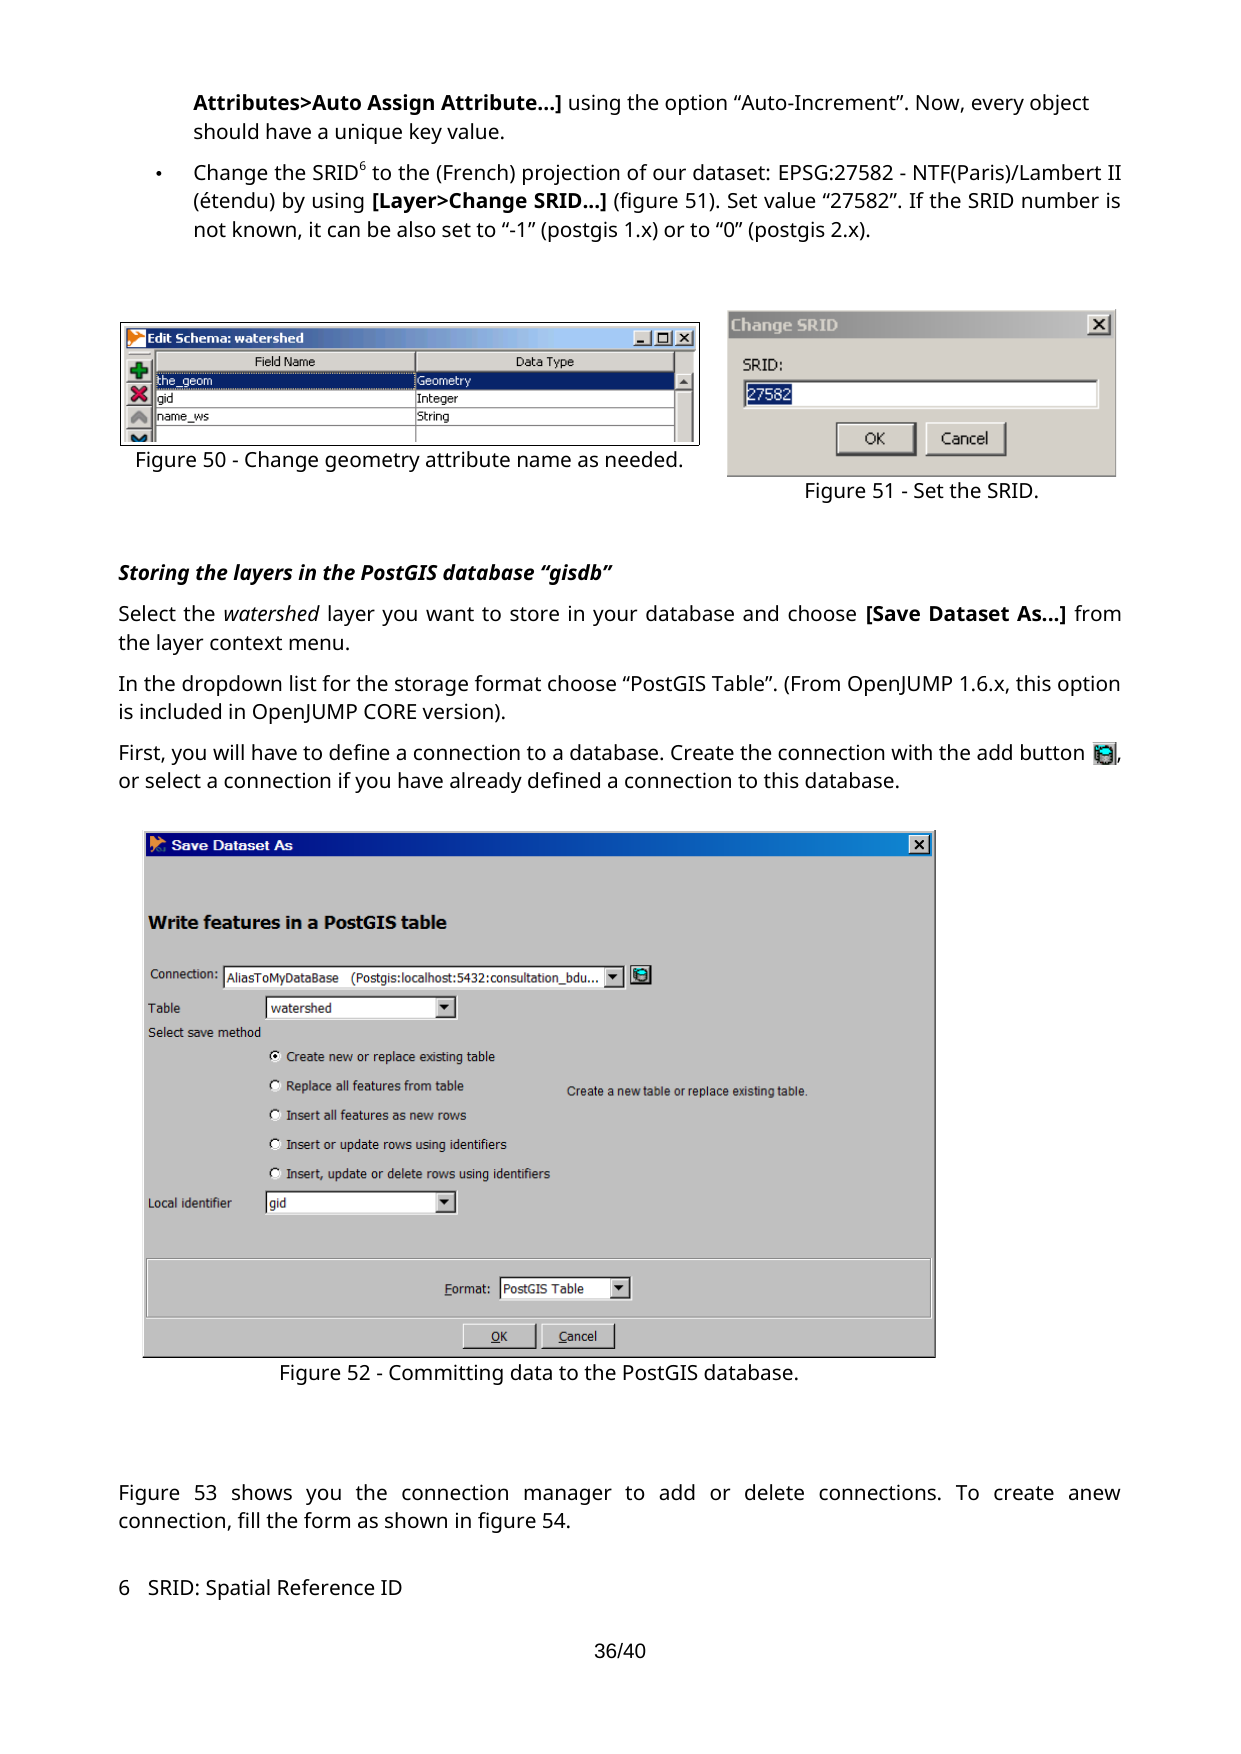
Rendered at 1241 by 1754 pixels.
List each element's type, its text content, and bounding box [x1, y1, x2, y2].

text Select the watershed layer you want to store in your database and choose [Save Dataset As...] from the layer context menu. [118, 599, 1122, 656]
text Figure 52 - Committing data to the PostGIS database. [133, 1358, 945, 1386]
text Figure 53 shows you the connection manager to add or delete connections. To create anew connection, fill the form as shown in figure 54. [118, 1478, 1122, 1534]
picture [142, 830, 936, 1358]
text [133, 1386, 945, 1396]
table_header [118, 256, 1123, 297]
text In the dropdown list for the storage format choose “PostGIS Table”. (From OpenJUMP 1.6.x, this option is included in OpenJUMP CORE version). [118, 669, 1122, 726]
list SRID: Spatial Reference ID [118, 1573, 1122, 1602]
list Attributes>Auto Assign Attribute...] using the option “Auto-Increment”. Now, every object should have a unique key value. [156, 88, 1122, 145]
list Change the SRID to the (French) projection of our dataset: EPSG:27582 - NTF(Paris)/Lambert II (étendu) by using [Layer>Change SRID...] (figure 51). Set value “27582”. If the SRID number is not known, it can be also set to “-1” (postgis 1.x) or to “0” (postgis 2.x). [156, 158, 1122, 243]
table_cell [118, 310, 721, 473]
table_cell [118, 474, 721, 533]
text First, you will have to define a connection to a database. Create the connection with the add button , or select a connection if you have already defined a connection to this database. [118, 738, 1122, 795]
picture [727, 309, 1117, 477]
table_cell [721, 297, 1123, 533]
text Storing the layers in the PostGIS database “gisdb” [118, 558, 1122, 587]
picture [123, 325, 696, 442]
table_cell [118, 297, 721, 309]
